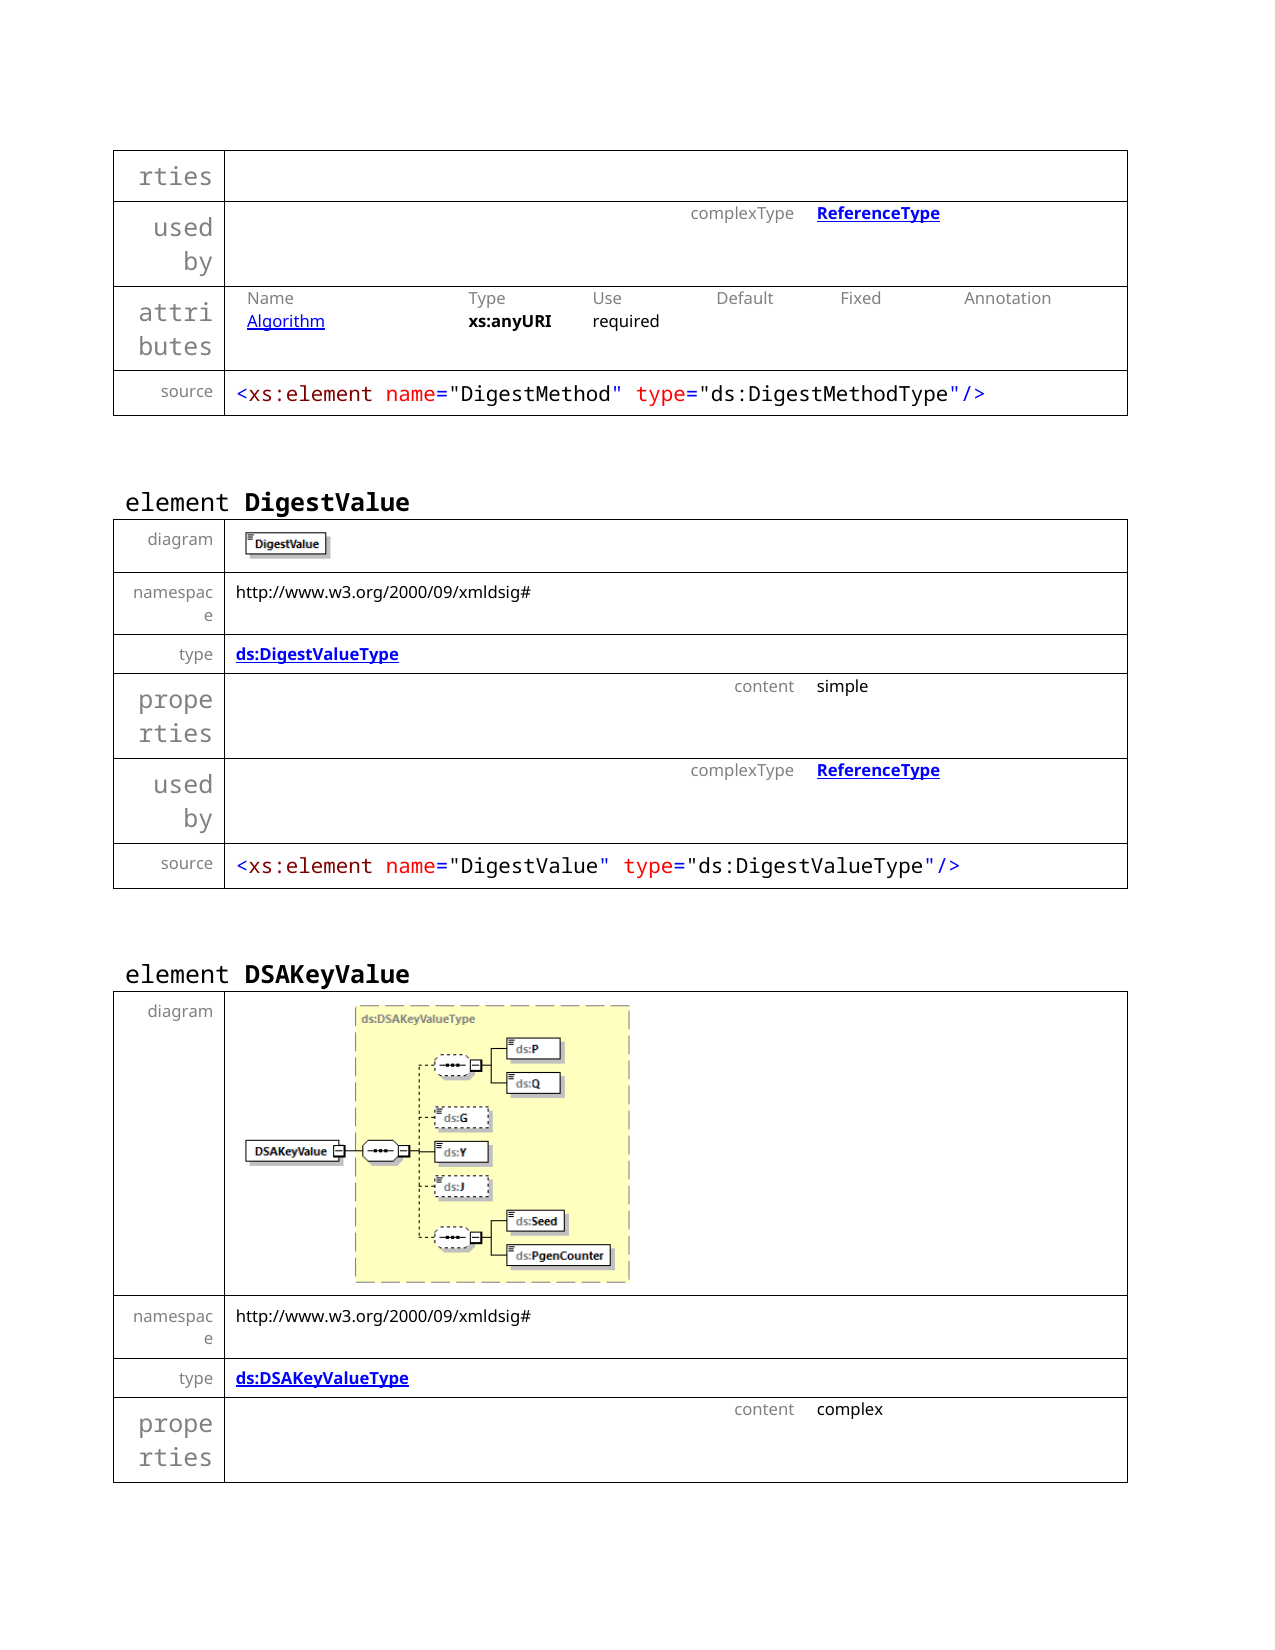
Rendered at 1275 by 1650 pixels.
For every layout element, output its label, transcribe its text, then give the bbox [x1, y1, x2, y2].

table_cell type [114, 1359, 224, 1397]
table_cell attributes [114, 287, 224, 370]
table_cell [225, 759, 1127, 843]
table_header complexType [236, 759, 805, 782]
table_header content [236, 674, 805, 697]
text element DigestValue [125, 484, 1150, 519]
table_cell [829, 309, 953, 332]
table_cell required [581, 309, 705, 332]
table_cell xs:anyURI [457, 309, 581, 332]
table_cell <xs:element name="DigestValue" type="ds:DigestValueType"/> [225, 844, 1127, 888]
table_header ReferenceType [805, 202, 1127, 224]
table_header Type [457, 287, 581, 309]
table_cell namespace [114, 1296, 224, 1357]
table_header simple [805, 674, 1127, 697]
table_cell [225, 1398, 1127, 1482]
table_cell [225, 151, 1127, 201]
table_cell [953, 309, 1108, 332]
table_cell <xs:element name="DigestMethod" type="ds:DigestMethodType"/> [225, 371, 1127, 415]
table_header complexType [236, 202, 805, 224]
table_cell properties [114, 1398, 224, 1482]
table_header content [236, 1398, 805, 1421]
table_header diagram [114, 992, 224, 1295]
table_cell source [114, 371, 224, 415]
table_header Fixed [829, 287, 953, 309]
table_cell used by [114, 202, 224, 286]
table_cell properties [114, 674, 224, 758]
table_header complex [805, 1398, 1127, 1421]
table_cell http://www.w3.org/2000/09/xmldsig# [225, 573, 1127, 634]
table_cell Algorithm [236, 309, 457, 332]
table_header ReferenceType [805, 759, 1127, 782]
table_cell http://www.w3.org/2000/09/xmldsig# [225, 1296, 1127, 1357]
table_header Use [581, 287, 705, 309]
table_cell rties [114, 151, 224, 201]
table_cell [225, 674, 1127, 758]
table_header Annotation [953, 287, 1108, 309]
table_header [225, 992, 1127, 1295]
table_cell [225, 202, 1127, 286]
table_cell used by [114, 759, 224, 843]
table_cell [705, 309, 829, 332]
table_cell type [114, 635, 224, 673]
table_header [225, 520, 1127, 572]
table_header Name [236, 287, 457, 309]
table_header Default [705, 287, 829, 309]
table_cell [225, 287, 1127, 370]
picture [235, 1000, 640, 1288]
table_cell ds:DSAKeyValueType [225, 1359, 1127, 1397]
table_cell ds:DigestValueType [225, 635, 1127, 673]
picture [235, 527, 341, 564]
table_cell source [114, 844, 224, 888]
table_cell namespace [114, 573, 224, 634]
text element DSAKeyValue [125, 957, 1150, 991]
table_header diagram [114, 520, 224, 572]
